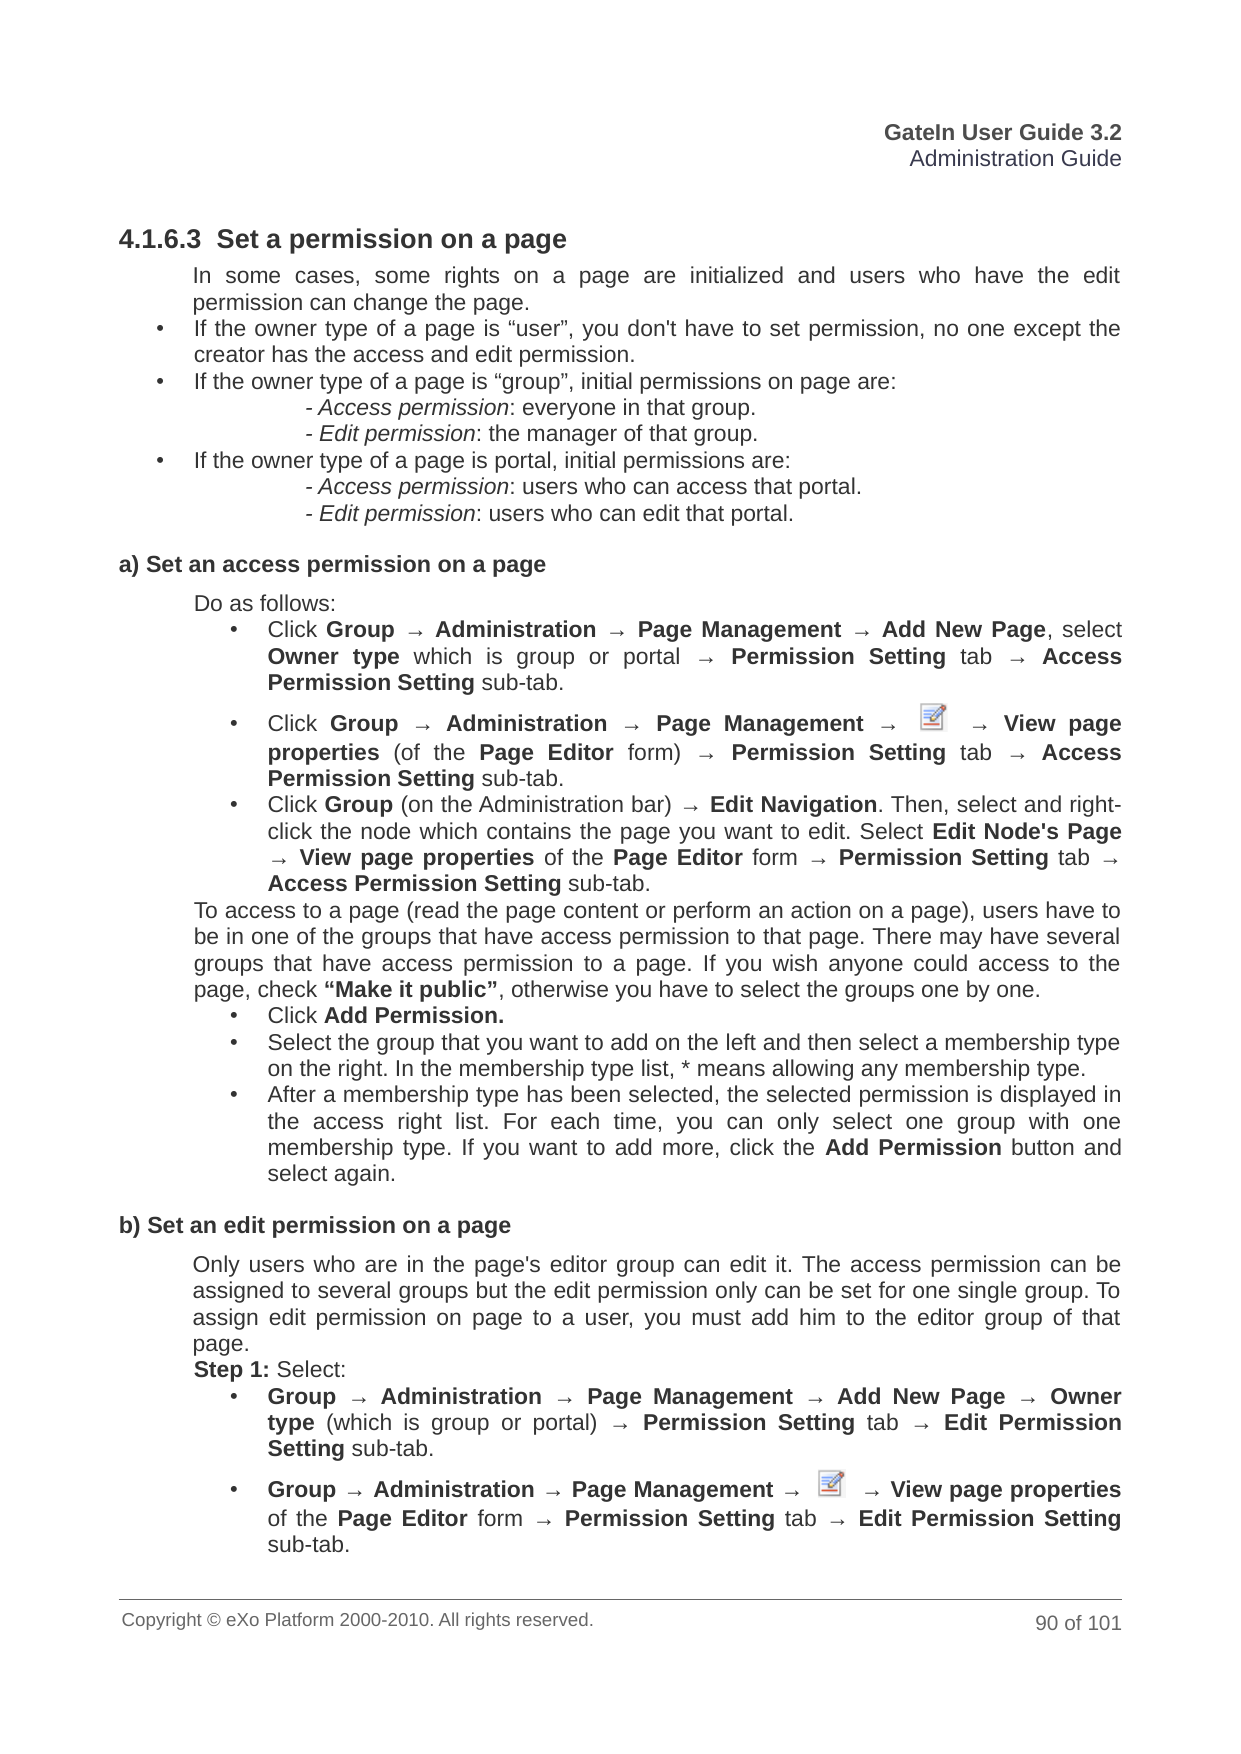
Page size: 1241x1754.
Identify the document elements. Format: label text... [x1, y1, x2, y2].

list Select the group that you want to add on the left and then select a membership type on the right. In the membership type list, * means allowing any membership type. [230, 1028, 1122, 1081]
list - Edit permission: users who can edit that portal. [267, 499, 1122, 526]
text In some cases, some rights on a page are initialized and users who have the edit permission can change the page. [192, 262, 1122, 315]
picture [817, 1469, 846, 1498]
list If the owner type of a page is “user”, you don't have to set permission, no one except the creator has the access and edit permission. [156, 315, 1122, 368]
subtitle Set an access permission on a page [118, 551, 1122, 578]
list - Access permission: everyone in that group. [267, 394, 1122, 420]
list Group → Administration → Page Management → → View page properties of the Page Editor form → Permission Setting tab → Edit Permission Setting sub-tab. [230, 1462, 1122, 1558]
subtitle Set an edit permission on a page [118, 1212, 1122, 1238]
text Only users who are in the page's editor group can edit it. The access permission can be assigned to several groups but the edit permission only can be set for one single group. To assign edit permission on page to a user, you must add him to the editor group of that page. [192, 1251, 1122, 1356]
list To access to a page (read the page content or perform an action on a page), users have to be in one of the groups that have access permission to that page. There may have several groups that have access permission to a page. If you wish anyone could access to the page, check “Make it public”, otherwise you have to select the groups one by one. [156, 897, 1122, 1002]
list Click Group → Administration → Page Management → Add New Page, select Owner type which is group or portal → Permission Setting tab → Access Permission Setting sub-tab. [230, 616, 1122, 696]
list - Access permission: users who can access that portal. [267, 473, 1122, 499]
list Step 1: Select: [156, 1356, 1122, 1383]
list Click Add Permission. [230, 1002, 1122, 1028]
list Click Group → Administration → Page Management → → View page properties (of the Page Editor form) → Permission Setting tab → Access Permission Setting sub-tab. [230, 696, 1122, 791]
subtitle Set a permission on a page [118, 223, 1122, 255]
list Click Group (on the Administration bar) → Edit Navigation. Then, select and right-click the node which contains the page you want to edit. Select Edit Node's Page → View page properties of the Page Editor form → Permission Setting tab → Access Permission Setting sub-tab. [230, 791, 1122, 897]
list After a membership type has been selected, the selected permission is displayed in the access right list. For each time, you can only select one group with one membership type. If you want to add more, click the Add Permission button and select again. [230, 1081, 1122, 1187]
list Group → Administration → Page Management → Add New Page → Owner type (which is group or portal) → Permission Setting tab → Edit Permission Setting sub-tab. [230, 1383, 1122, 1462]
picture [919, 703, 948, 732]
list If the owner type of a page is “group”, initial permissions on page are: [156, 368, 1122, 394]
list Do as follows: [156, 590, 1122, 616]
list - Edit permission: the manager of that group. [267, 420, 1122, 447]
list If the owner type of a page is portal, initial permissions are: [156, 447, 1122, 473]
